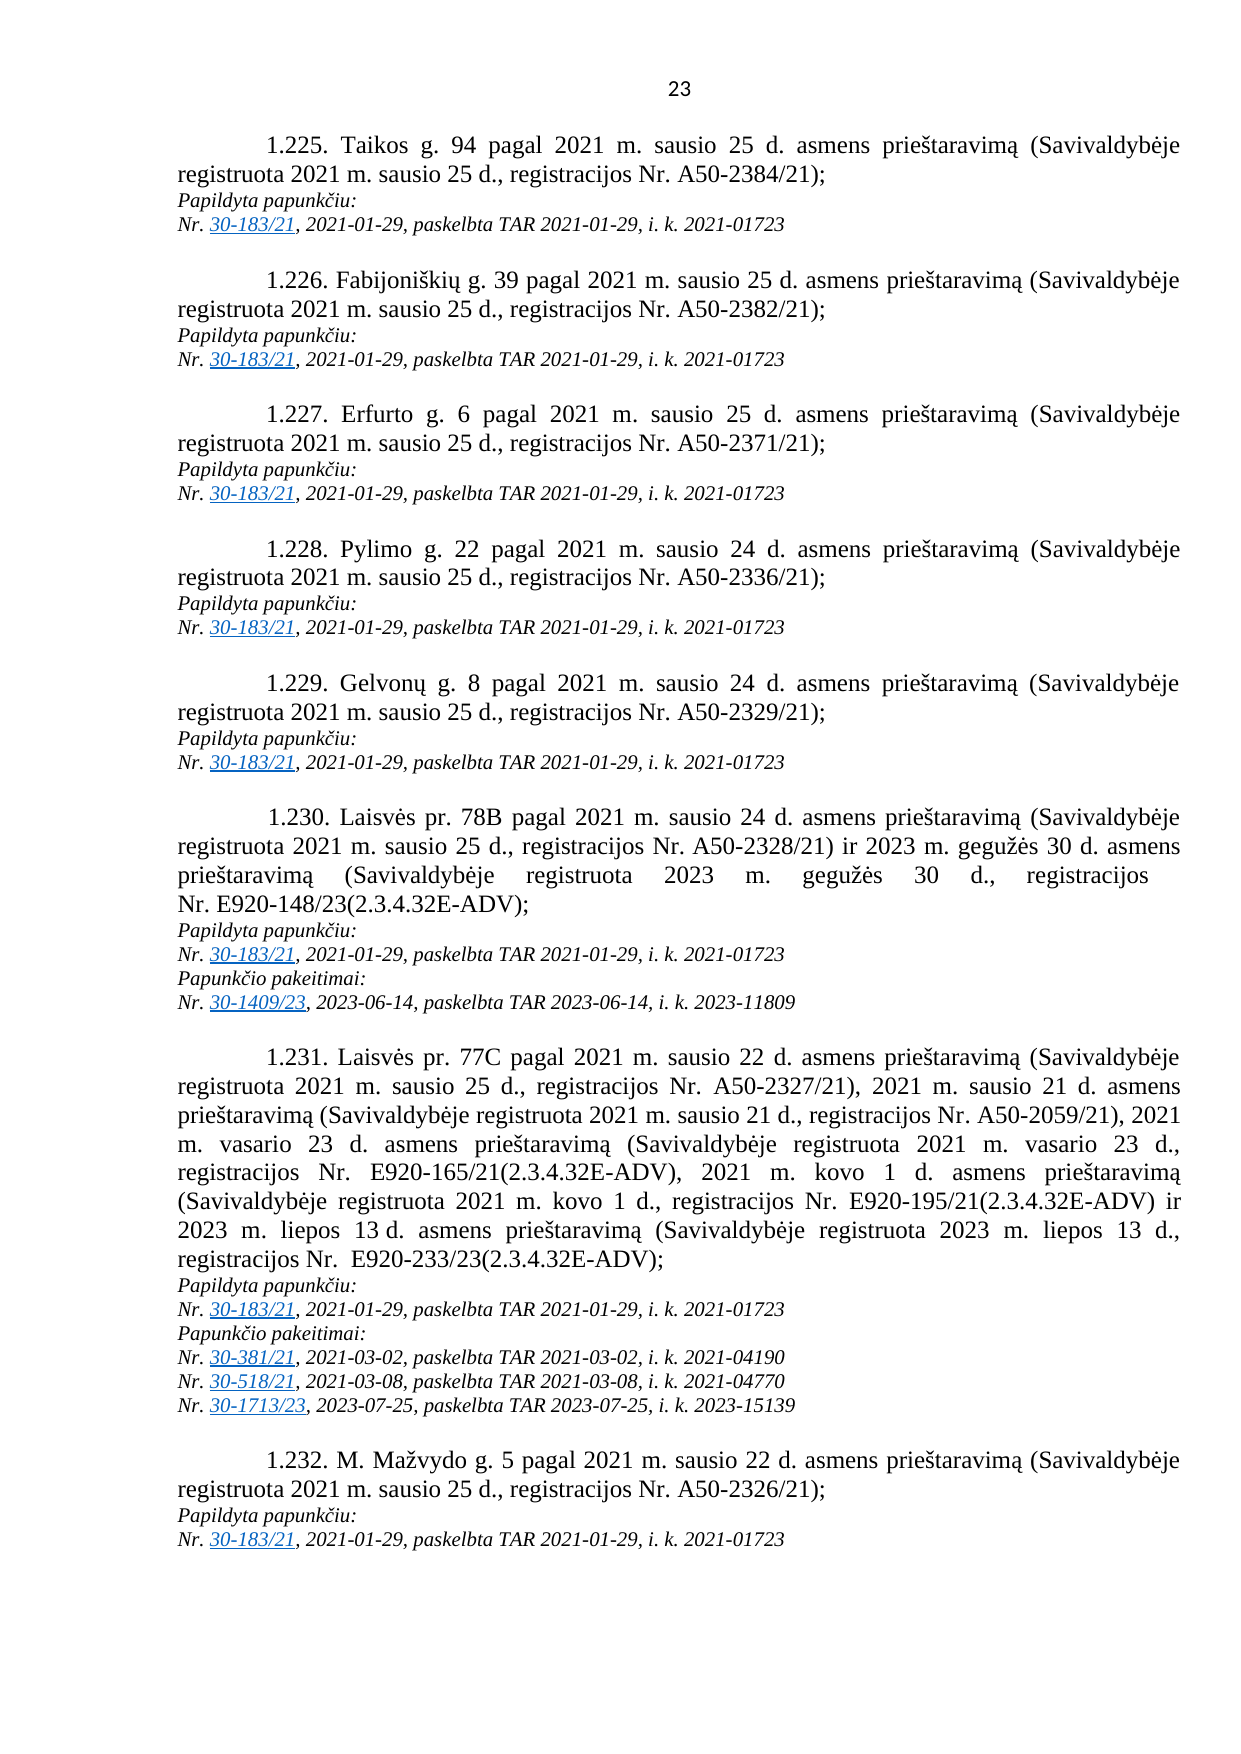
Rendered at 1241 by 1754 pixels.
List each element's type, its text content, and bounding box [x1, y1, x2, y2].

text Papildyta papunkčiu: [177, 1272, 1181, 1297]
text Papunkčio pakeitimai: [177, 1321, 1181, 1345]
text 1.231. Laisvės pr. 77C pagal 2021 m. sausio 22 d. asmens prieštaravimą (Savivaldybėje registruota 2021 m. sausio 25 d., registracijos Nr. A50-2327/21), 2021 m. sausio 21 d. asmens prieštaravimą (Savivaldybėje registruota 2021 m. sausio 21 d., registracijos Nr. A50-2059/21), 2021 m. vasario 23 d. asmens prieštaravimą (Savivaldybėje registruota 2021 m. vasario 23 d., registracijos Nr. E920-165/21(2.3.4.32E-ADV), 2021 m. kovo 1 d. asmens prieštaravimą (Savivaldybėje registruota 2021 m. kovo 1 d., registracijos Nr. E920-195/21(2.3.4.32E-ADV) ir 2023 m. liepos 13 d. asmens prieštaravimą (Savivaldybėje registruota 2023 m. liepos 13 d., registracijos Nr. E920-233/23(2.3.4.32E-ADV); [177, 1042, 1181, 1272]
text Nr. 30-183/21, 2021-01-29, paskelbta TAR 2021-01-29, i. k. 2021-01723 [177, 750, 1181, 774]
text Nr. 30-183/21, 2021-01-29, paskelbta TAR 2021-01-29, i. k. 2021-01723 [177, 942, 1181, 966]
text Papildyta papunkčiu: [177, 322, 1181, 347]
text Nr. 30-1409/23, 2023-06-14, paskelbta TAR 2023-06-14, i. k. 2023-11809 [177, 990, 1181, 1014]
text Papunkčio pakeitimai: [177, 966, 1181, 990]
text Papildyta papunkčiu: [177, 591, 1181, 615]
text Nr. 30-183/21, 2021-01-29, paskelbta TAR 2021-01-29, i. k. 2021-01723 [177, 347, 1181, 371]
text Nr. 30-518/21, 2021-03-08, paskelbta TAR 2021-03-08, i. k. 2021-04770 [177, 1369, 1181, 1393]
text 1.228. Pylimo g. 22 pagal 2021 m. sausio 24 d. asmens prieštaravimą (Savivaldybėje registruota 2021 m. sausio 25 d., registracijos Nr. A50-2336/21); [177, 534, 1181, 591]
text Papildyta papunkčiu: [177, 726, 1181, 750]
text Nr. 30-1713/23, 2023-07-25, paskelbta TAR 2023-07-25, i. k. 2023-15139 [177, 1393, 1181, 1417]
text Nr. 30-183/21, 2021-01-29, paskelbta TAR 2021-01-29, i. k. 2021-01723 [177, 481, 1181, 505]
text Papildyta papunkčiu: [177, 1503, 1181, 1527]
text 1.225. Taikos g. 94 pagal 2021 m. sausio 25 d. asmens prieštaravimą (Savivaldybėje registruota 2021 m. sausio 25 d., registracijos Nr. A50-2384/21); [177, 131, 1181, 188]
text Nr. 30-183/21, 2021-01-29, paskelbta TAR 2021-01-29, i. k. 2021-01723 [177, 212, 1181, 236]
text 1.227. Erfurto g. 6 pagal 2021 m. sausio 25 d. asmens prieštaravimą (Savivaldybėje registruota 2021 m. sausio 25 d., registracijos Nr. A50-2371/21); [177, 399, 1181, 457]
text Papildyta papunkčiu: [177, 917, 1181, 942]
text Nr. 30-183/21, 2021-01-29, paskelbta TAR 2021-01-29, i. k. 2021-01723 [177, 1527, 1181, 1551]
text 1.232. M. Mažvydo g. 5 pagal 2021 m. sausio 22 d. asmens prieštaravimą (Savivaldybėje registruota 2021 m. sausio 25 d., registracijos Nr. A50-2326/21); [177, 1446, 1181, 1503]
text Nr. 30-183/21, 2021-01-29, paskelbta TAR 2021-01-29, i. k. 2021-01723 [177, 1297, 1181, 1321]
text Papildyta papunkčiu: [177, 457, 1181, 481]
text Papildyta papunkčiu: [177, 188, 1181, 212]
text 1.226. Fabijoniškių g. 39 pagal 2021 m. sausio 25 d. asmens prieštaravimą (Savivaldybėje registruota 2021 m. sausio 25 d., registracijos Nr. A50-2382/21); [177, 265, 1181, 322]
text Nr. 30-381/21, 2021-03-02, paskelbta TAR 2021-03-02, i. k. 2021-04190 [177, 1345, 1181, 1369]
text Nr. 30-183/21, 2021-01-29, paskelbta TAR 2021-01-29, i. k. 2021-01723 [177, 615, 1181, 639]
text 1.230. Laisvės pr. 78B pagal 2021 m. sausio 24 d. asmens prieštaravimą (Savivaldybėje registruota 2021 m. sausio 25 d., registracijos Nr. A50-2328/21) ir 2023 m. gegužės 30 d. asmens prieštaravimą (Savivaldybėje registruota 2023 m. gegužės 30 d., registracijos Nr. E920-148/23(2.3.4.32E-ADV); [177, 802, 1181, 917]
text 1.229. Gelvonų g. 8 pagal 2021 m. sausio 24 d. asmens prieštaravimą (Savivaldybėje registruota 2021 m. sausio 25 d., registracijos Nr. A50-2329/21); [177, 668, 1181, 726]
